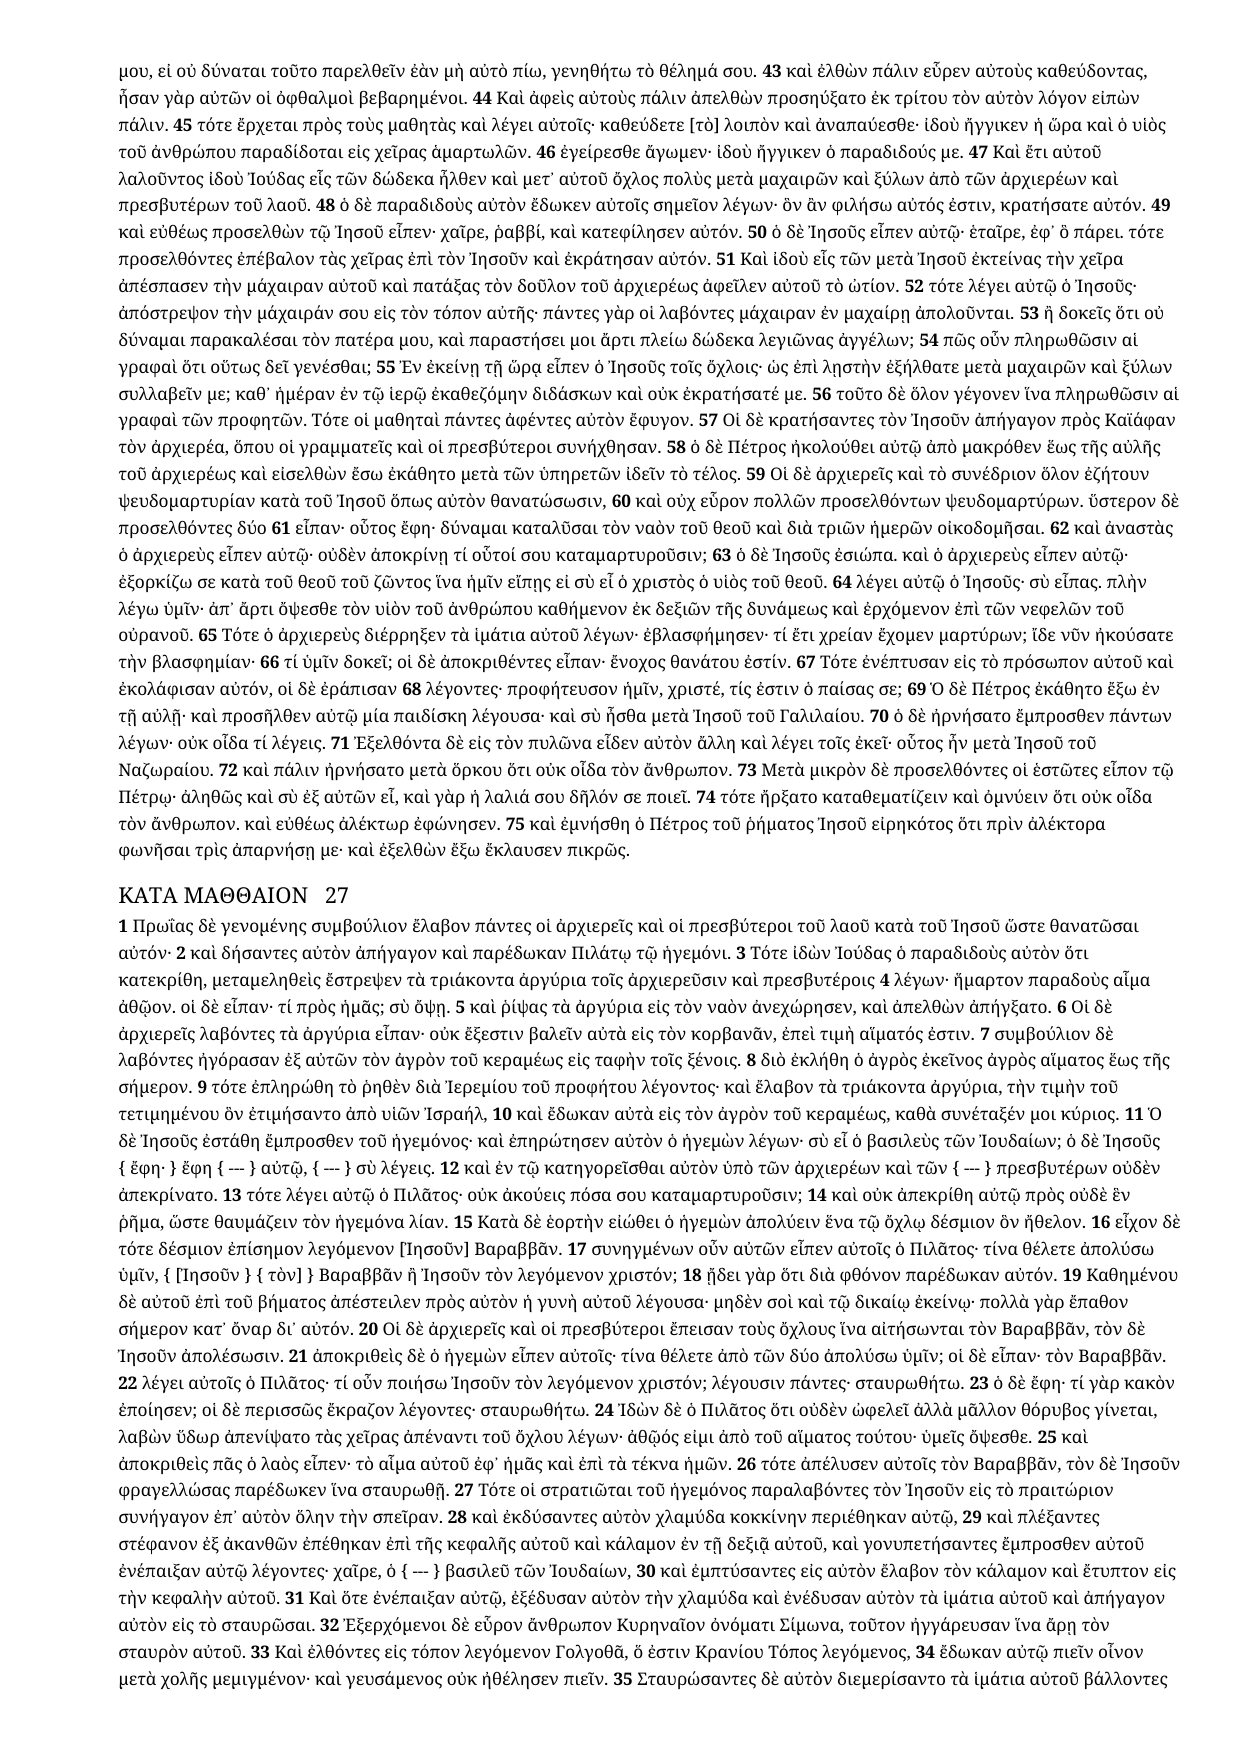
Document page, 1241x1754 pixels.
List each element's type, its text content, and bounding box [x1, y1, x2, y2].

text μου, εἰ οὐ δύναται τοῦτο παρελθεῖν ἐὰν μὴ αὐτὸ πίω, γενηθήτω τὸ θέλημά σου. 43 καὶ ἐλθὼν πάλιν εὗρεν αὐτοὺς καθεύδοντας, ἦσαν γὰρ αὐτῶν οἱ ὀφθαλμοὶ βεβαρημένοι. 44 Καὶ ἀφεὶς αὐτοὺς πάλιν ἀπελθὼν προσηύξατο ἐκ τρίτου τὸν αὐτὸν λόγον εἰπὼν πάλιν. 45 τότε ἔρχεται πρὸς τοὺς μαθητὰς καὶ λέγει αὐτοῖς· καθεύδετε [τὸ] λοιπὸν καὶ ἀναπαύεσθε· ἰδοὺ ἤγγικεν ἡ ὥρα καὶ ὁ υἱὸς τοῦ ἀνθρώπου παραδίδοται εἰς χεῖρας ἁμαρτωλῶν. 46 ἐγείρεσθε ἄγωμεν· ἰδοὺ ἤγγικεν ὁ παραδιδούς με. 47 Καὶ ἔτι αὐτοῦ λαλοῦντος ἰδοὺ Ἰούδας εἷς τῶν δώδεκα ἦλθεν καὶ μετ᾽ αὐτοῦ ὄχλος πολὺς μετὰ μαχαιρῶν καὶ ξύλων ἀπὸ τῶν ἀρχιερέων καὶ πρεσβυτέρων τοῦ λαοῦ. 48 ὁ δὲ παραδιδοὺς αὐτὸν ἔδωκεν αὐτοῖς σημεῖον λέγων· ὃν ἂν φιλήσω αὐτός ἐστιν, κρατήσατε αὐτόν. 49 καὶ εὐθέως προσελθὼν τῷ Ἰησοῦ εἶπεν· χαῖρε, ῥαββί, καὶ κατεφίλησεν αὐτόν. 50 ὁ δὲ Ἰησοῦς εἶπεν αὐτῷ· ἑταῖρε, ἐφ᾽ ὃ πάρει. τότε προσελθόντες ἐπέβαλον τὰς χεῖρας ἐπὶ τὸν Ἰησοῦν καὶ ἐκράτησαν αὐτόν. 51 Καὶ ἰδοὺ εἷς τῶν μετὰ Ἰησοῦ ἐκτείνας τὴν χεῖρα ἀπέσπασεν τὴν μάχαιραν αὐτοῦ καὶ πατάξας τὸν δοῦλον τοῦ ἀρχιερέως ἀφεῖλεν αὐτοῦ τὸ ὠτίον. 52 τότε λέγει αὐτῷ ὁ Ἰησοῦς· ἀπόστρεψον τὴν μάχαιράν σου εἰς τὸν τόπον αὐτῆς· πάντες γὰρ οἱ λαβόντες μάχαιραν ἐν μαχαίρῃ ἀπολοῦνται. 53 ἢ δοκεῖς ὅτι οὐ δύναμαι παρακαλέσαι τὸν πατέρα μου, καὶ παραστήσει μοι ἄρτι πλείω δώδεκα λεγιῶνας ἀγγέλων; 54 πῶς οὖν πληρωθῶσιν αἱ γραφαὶ ὅτι οὕτως δεῖ γενέσθαι; 55 Ἐν ἐκείνῃ τῇ ὥρᾳ εἶπεν ὁ Ἰησοῦς τοῖς ὄχλοις· ὡς ἐπὶ λῃστὴν ἐξήλθατε μετὰ μαχαιρῶν καὶ ξύλων συλλαβεῖν με; καθ᾽ ἡμέραν ἐν τῷ ἱερῷ ἐκαθεζόμην διδάσκων καὶ οὐκ ἐκρατήσατέ με. 56 τοῦτο δὲ ὅλον γέγονεν ἵνα πληρωθῶσιν αἱ γραφαὶ τῶν προφητῶν. Τότε οἱ μαθηταὶ πάντες ἀφέντες αὐτὸν ἔφυγον. 57 Οἱ δὲ κρατήσαντες τὸν Ἰησοῦν ἀπήγαγον πρὸς Καϊάφαν τὸν ἀρχιερέα, ὅπου οἱ γραμματεῖς καὶ οἱ πρεσβύτεροι συνήχθησαν. 58 ὁ δὲ Πέτρος ἠκολούθει αὐτῷ ἀπὸ μακρόθεν ἕως τῆς αὐλῆς τοῦ ἀρχιερέως καὶ εἰσελθὼν ἔσω ἐκάθητο μετὰ τῶν ὑπηρετῶν ἰδεῖν τὸ τέλος. 59 Οἱ δὲ ἀρχιερεῖς καὶ τὸ συνέδριον ὅλον ἐζήτουν ψευδομαρτυρίαν κατὰ τοῦ Ἰησοῦ ὅπως αὐτὸν θανατώσωσιν, 60 καὶ οὐχ εὗρον πολλῶν προσελθόντων ψευδομαρτύρων. ὕστερον δὲ προσελθόντες δύο 61 εἶπαν· οὗτος ἔφη· δύναμαι καταλῦσαι τὸν ναὸν τοῦ θεοῦ καὶ διὰ τριῶν ἡμερῶν οἰκοδομῆσαι. 62 καὶ ἀναστὰς ὁ ἀρχιερεὺς εἶπεν αὐτῷ· οὐδὲν ἀποκρίνῃ τί οὗτοί σου καταμαρτυροῦσιν; 63 ὁ δὲ Ἰησοῦς ἐσιώπα. καὶ ὁ ἀρχιερεὺς εἶπεν αὐτῷ· ἐξορκίζω σε κατὰ τοῦ θεοῦ τοῦ ζῶντος ἵνα ἡμῖν εἴπῃς εἰ σὺ εἶ ὁ χριστὸς ὁ υἱὸς τοῦ θεοῦ. 64 λέγει αὐτῷ ὁ Ἰησοῦς· σὺ εἶπας. πλὴν λέγω ὑμῖν· ἀπ᾽ ἄρτι ὄψεσθε τὸν υἱὸν τοῦ ἀνθρώπου καθήμενον ἐκ δεξιῶν τῆς δυνάμεως καὶ ἐρχόμενον ἐπὶ τῶν νεφελῶν τοῦ οὐρανοῦ. 65 Τότε ὁ ἀρχιερεὺς διέρρηξεν τὰ ἱμάτια αὐτοῦ λέγων· ἐβλασφήμησεν· τί ἔτι χρείαν ἔχομεν μαρτύρων; ἴδε νῦν ἠκούσατε τὴν βλασφημίαν· 66 τί ὑμῖν δοκεῖ; οἱ δὲ ἀποκριθέντες εἶπαν· ἔνοχος θανάτου ἐστίν. 67 Τότε ἐνέπτυσαν εἰς τὸ πρόσωπον αὐτοῦ καὶ ἐκολάφισαν αὐτόν, οἱ δὲ ἐράπισαν 68 λέγοντες· προφήτευσον ἡμῖν, χριστέ, τίς ἐστιν ὁ παίσας σε; 69 Ὁ δὲ Πέτρος ἐκάθητο ἔξω ἐν τῇ αὐλῇ· καὶ προσῆλθεν αὐτῷ μία παιδίσκη λέγουσα· καὶ σὺ ἦσθα μετὰ Ἰησοῦ τοῦ Γαλιλαίου. 70 ὁ δὲ ἠρνήσατο ἔμπροσθεν πάντων λέγων· οὐκ οἶδα τί λέγεις. 71 Ἐξελθόντα δὲ εἰς τὸν πυλῶνα εἶδεν αὐτὸν ἄλλη καὶ λέγει τοῖς ἐκεῖ· οὗτος ἦν μετὰ Ἰησοῦ τοῦ Ναζωραίου. 72 καὶ πάλιν ἠρνήσατο μετὰ ὅρκου ὅτι οὐκ οἶδα τὸν ἄνθρωπον. 73 Μετὰ μικρὸν δὲ προσελθόντες οἱ ἑστῶτες εἶπον τῷ Πέτρῳ· ἀληθῶς καὶ σὺ ἐξ αὐτῶν εἶ, καὶ γὰρ ἡ λαλιά σου δῆλόν σε ποιεῖ. 74 τότε ἤρξατο καταθεματίζειν καὶ ὀμνύειν ὅτι οὐκ οἶδα τὸν ἄνθρωπον. καὶ εὐθέως ἀλέκτωρ ἐφώνησεν. 75 καὶ ἐμνήσθη ὁ Πέτρος τοῦ ῥήματος Ἰησοῦ εἰρηκότος ὅτι πρὶν ἀλέκτορα φωνῆσαι τρὶς ἀπαρνήσῃ με· καὶ ἐξελθὼν ἔξω ἔκλαυσεν πικρῶς. [118, 59, 1181, 862]
text ΚΑΤΑ ΜΑΘΘΑΙΟΝ 27 [118, 880, 1181, 910]
text 1 Πρωΐας δὲ γενομένης συμβούλιον ἔλαβον πάντες οἱ ἀρχιερεῖς καὶ οἱ πρεσβύτεροι τοῦ λαοῦ κατὰ τοῦ Ἰησοῦ ὥστε θανατῶσαι αὐτόν· 2 καὶ δήσαντες αὐτὸν ἀπήγαγον καὶ παρέδωκαν Πιλάτῳ τῷ ἡγεμόνι. 3 Τότε ἰδὼν Ἰούδας ὁ παραδιδοὺς αὐτὸν ὅτι κατεκρίθη, μεταμεληθεὶς ἔστρεψεν τὰ τριάκοντα ἀργύρια τοῖς ἀρχιερεῦσιν καὶ πρεσβυτέροις 4 λέγων· ἥμαρτον παραδοὺς αἷμα ἀθῷον. οἱ δὲ εἶπαν· τί πρὸς ἡμᾶς; σὺ ὄψῃ. 5 καὶ ῥίψας τὰ ἀργύρια εἰς τὸν ναὸν ἀνεχώρησεν, καὶ ἀπελθὼν ἀπήγξατο. 6 Οἱ δὲ ἀρχιερεῖς λαβόντες τὰ ἀργύρια εἶπαν· οὐκ ἔξεστιν βαλεῖν αὐτὰ εἰς τὸν κορβανᾶν, ἐπεὶ τιμὴ αἵματός ἐστιν. 7 συμβούλιον δὲ λαβόντες ἠγόρασαν ἐξ αὐτῶν τὸν ἀγρὸν τοῦ κεραμέως εἰς ταφὴν τοῖς ξένοις. 8 διὸ ἐκλήθη ὁ ἀγρὸς ἐκεῖνος ἀγρὸς αἵματος ἕως τῆς σήμερον. 9 τότε ἐπληρώθη τὸ ῥηθὲν διὰ Ἰερεμίου τοῦ προφήτου λέγοντος· καὶ ἔλαβον τὰ τριάκοντα ἀργύρια, τὴν τιμὴν τοῦ τετιμημένου ὃν ἐτιμήσαντο ἀπὸ υἱῶν Ἰσραήλ, 10 καὶ ἔδωκαν αὐτὰ εἰς τὸν ἀγρὸν τοῦ κεραμέως, καθὰ συνέταξέν μοι κύριος. 11 Ὁ δὲ Ἰησοῦς ἐστάθη ἔμπροσθεν τοῦ ἡγεμόνος· καὶ ἐπηρώτησεν αὐτὸν ὁ ἡγεμὼν λέγων· σὺ εἶ ὁ βασιλεὺς τῶν Ἰουδαίων; ὁ δὲ Ἰησοῦς { ἔφη· } ἔφη { --- } αὐτῷ, { --- } σὺ λέγεις. 12 καὶ ἐν τῷ κατηγορεῖσθαι αὐτὸν ὑπὸ τῶν ἀρχιερέων καὶ τῶν { --- } πρεσβυτέρων οὐδὲν ἀπεκρίνατο. 13 τότε λέγει αὐτῷ ὁ Πιλᾶτος· οὐκ ἀκούεις πόσα σου καταμαρτυροῦσιν; 14 καὶ οὐκ ἀπεκρίθη αὐτῷ πρὸς οὐδὲ ἓν ῥῆμα, ὥστε θαυμάζειν τὸν ἡγεμόνα λίαν. 15 Κατὰ δὲ ἑορτὴν εἰώθει ὁ ἡγεμὼν ἀπολύειν ἕνα τῷ ὄχλῳ δέσμιον ὃν ἤθελον. 16 εἶχον δὲ τότε δέσμιον ἐπίσημον λεγόμενον [Ἰησοῦν] Βαραββᾶν. 17 συνηγμένων οὖν αὐτῶν εἶπεν αὐτοῖς ὁ Πιλᾶτος· τίνα θέλετε ἀπολύσω ὑμῖν, { [Ἰησοῦν } { τὸν] } Βαραββᾶν ἢ Ἰησοῦν τὸν λεγόμενον χριστόν; 18 ᾔδει γὰρ ὅτι διὰ φθόνον παρέδωκαν αὐτόν. 19 Καθημένου δὲ αὐτοῦ ἐπὶ τοῦ βήματος ἀπέστειλεν πρὸς αὐτὸν ἡ γυνὴ αὐτοῦ λέγουσα· μηδὲν σοὶ καὶ τῷ δικαίῳ ἐκείνῳ· πολλὰ γὰρ ἔπαθον σήμερον κατ᾽ ὄναρ δι᾽ αὐτόν. 20 Οἱ δὲ ἀρχιερεῖς καὶ οἱ πρεσβύτεροι ἔπεισαν τοὺς ὄχλους ἵνα αἰτήσωνται τὸν Βαραββᾶν, τὸν δὲ Ἰησοῦν ἀπολέσωσιν. 21 ἀποκριθεὶς δὲ ὁ ἡγεμὼν εἶπεν αὐτοῖς· τίνα θέλετε ἀπὸ τῶν δύο ἀπολύσω ὑμῖν; οἱ δὲ εἶπαν· τὸν Βαραββᾶν. 22 λέγει αὐτοῖς ὁ Πιλᾶτος· τί οὖν ποιήσω Ἰησοῦν τὸν λεγόμενον χριστόν; λέγουσιν πάντες· σταυρωθήτω. 23 ὁ δὲ ἔφη· τί γὰρ κακὸν ἐποίησεν; οἱ δὲ περισσῶς ἔκραζον λέγοντες· σταυρωθήτω. 24 Ἰδὼν δὲ ὁ Πιλᾶτος ὅτι οὐδὲν ὠφελεῖ ἀλλὰ μᾶλλον θόρυβος γίνεται, λαβὼν ὕδωρ ἀπενίψατο τὰς χεῖρας ἀπέναντι τοῦ ὄχλου λέγων· ἀθῷός εἰμι ἀπὸ τοῦ αἵματος τούτου· ὑμεῖς ὄψεσθε. 25 καὶ ἀποκριθεὶς πᾶς ὁ λαὸς εἶπεν· τὸ αἷμα αὐτοῦ ἐφ᾽ ἡμᾶς καὶ ἐπὶ τὰ τέκνα ἡμῶν. 26 τότε ἀπέλυσεν αὐτοῖς τὸν Βαραββᾶν, τὸν δὲ Ἰησοῦν φραγελλώσας παρέδωκεν ἵνα σταυρωθῇ. 27 Τότε οἱ στρατιῶται τοῦ ἡγεμόνος παραλαβόντες τὸν Ἰησοῦν εἰς τὸ πραιτώριον συνήγαγον ἐπ᾽ αὐτὸν ὅλην τὴν σπεῖραν. 28 καὶ ἐκδύσαντες αὐτὸν χλαμύδα κοκκίνην περιέθηκαν αὐτῷ, 29 καὶ πλέξαντες στέφανον ἐξ ἀκανθῶν ἐπέθηκαν ἐπὶ τῆς κεφαλῆς αὐτοῦ καὶ κάλαμον ἐν τῇ δεξιᾷ αὐτοῦ, καὶ γονυπετήσαντες ἔμπροσθεν αὐτοῦ ἐνέπαιξαν αὐτῷ λέγοντες· χαῖρε, ὁ { --- } βασιλεῦ τῶν Ἰουδαίων, 30 καὶ ἐμπτύσαντες εἰς αὐτὸν ἔλαβον τὸν κάλαμον καὶ ἔτυπτον εἰς τὴν κεφαλὴν αὐτοῦ. 31 Καὶ ὅτε ἐνέπαιξαν αὐτῷ, ἐξέδυσαν αὐτὸν τὴν χλαμύδα καὶ ἐνέδυσαν αὐτὸν τὰ ἱμάτια αὐτοῦ καὶ ἀπήγαγον αὐτὸν εἰς τὸ σταυρῶσαι. 32 Ἐξερχόμενοι δὲ εὗρον ἄνθρωπον Κυρηναῖον ὀνόματι Σίμωνα, τοῦτον ἠγγάρευσαν ἵνα ἄρῃ τὸν σταυρὸν αὐτοῦ. 33 Καὶ ἐλθόντες εἰς τόπον λεγόμενον Γολγοθᾶ, ὅ ἐστιν Κρανίου Τόπος λεγόμενος, 34 ἔδωκαν αὐτῷ πιεῖν οἶνον μετὰ χολῆς μεμιγμένον· καὶ γευσάμενος οὐκ ἠθέλησεν πιεῖν. 35 Σταυρώσαντες δὲ αὐτὸν διεμερίσαντο τὰ ἱμάτια αὐτοῦ βάλλοντες [118, 914, 1181, 1690]
